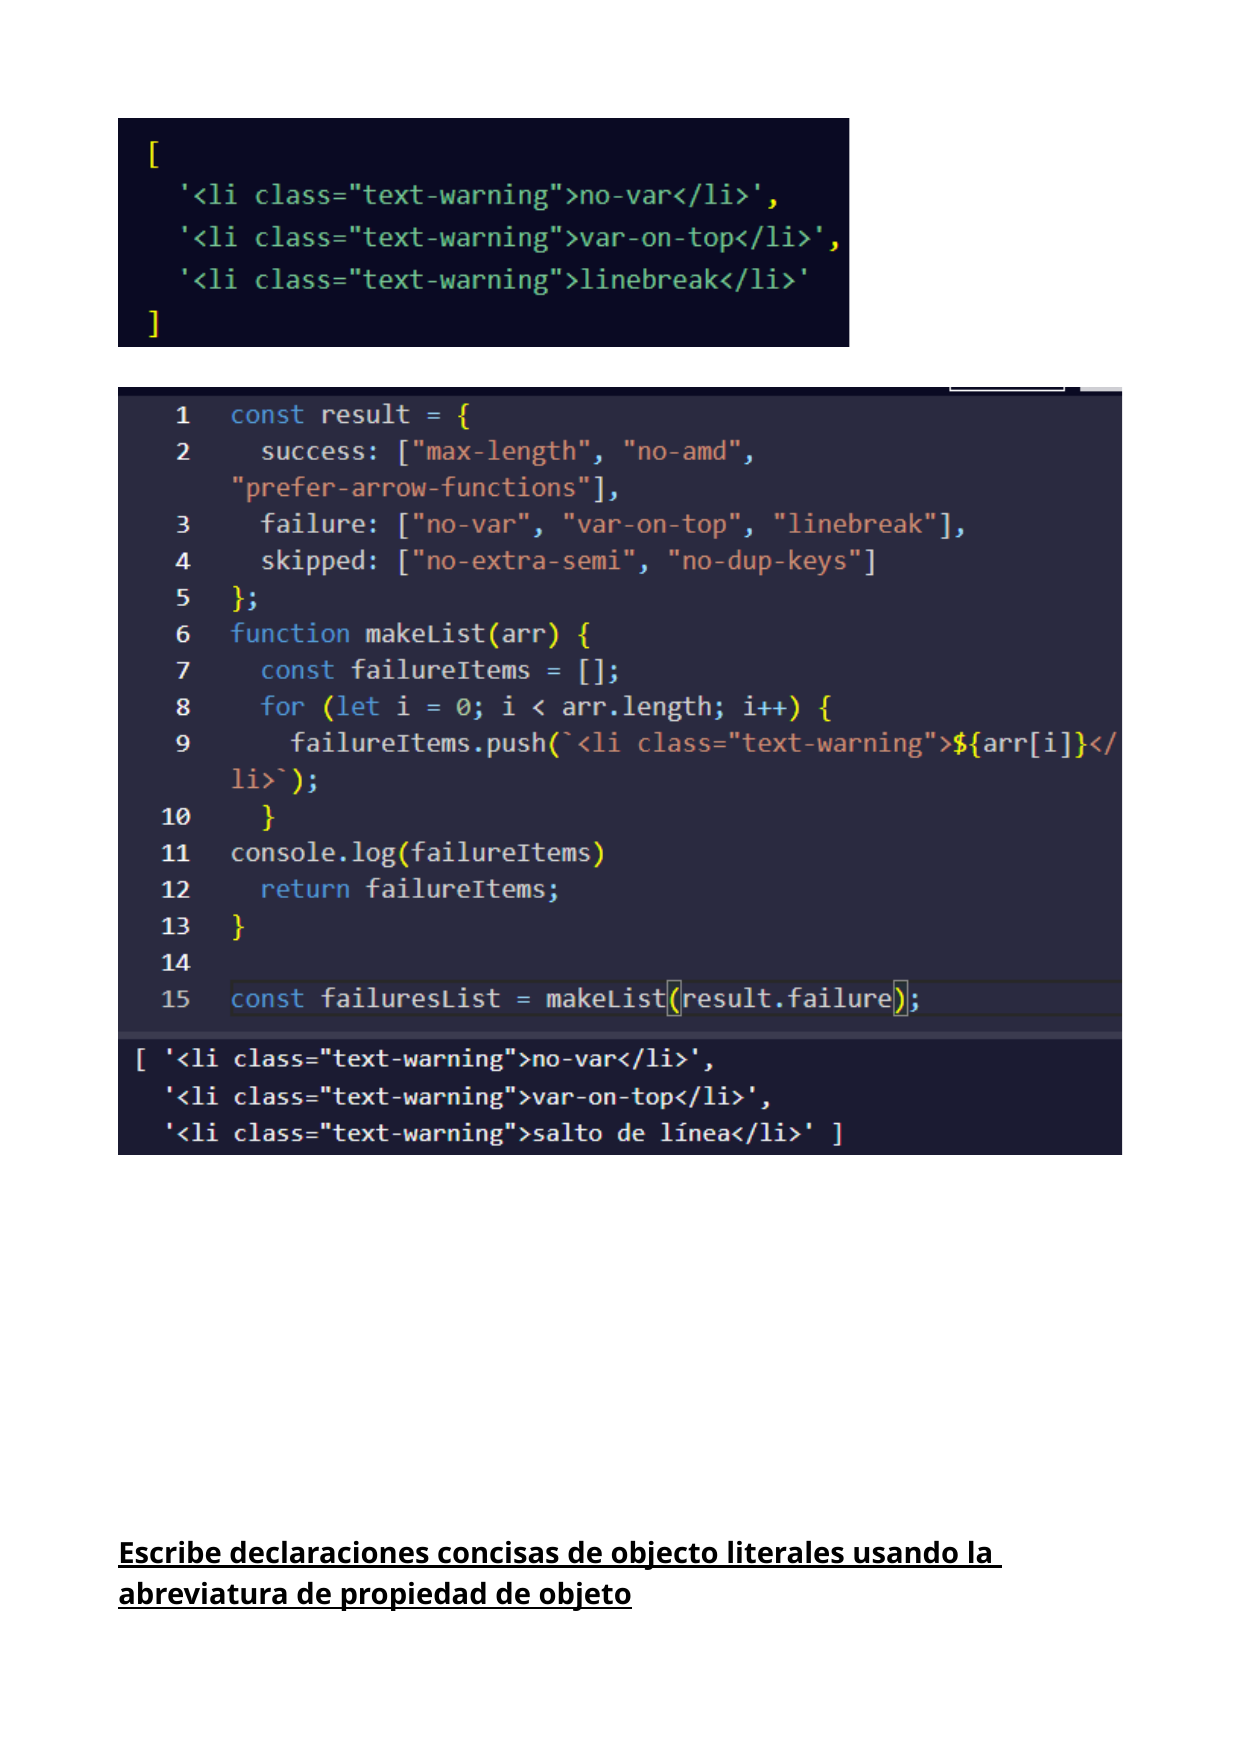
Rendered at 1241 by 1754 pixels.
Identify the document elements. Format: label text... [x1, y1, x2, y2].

text Escribe declaraciones concisas de objecto literales usando la abreviatura de propiedad de objeto [118, 1530, 1122, 1613]
